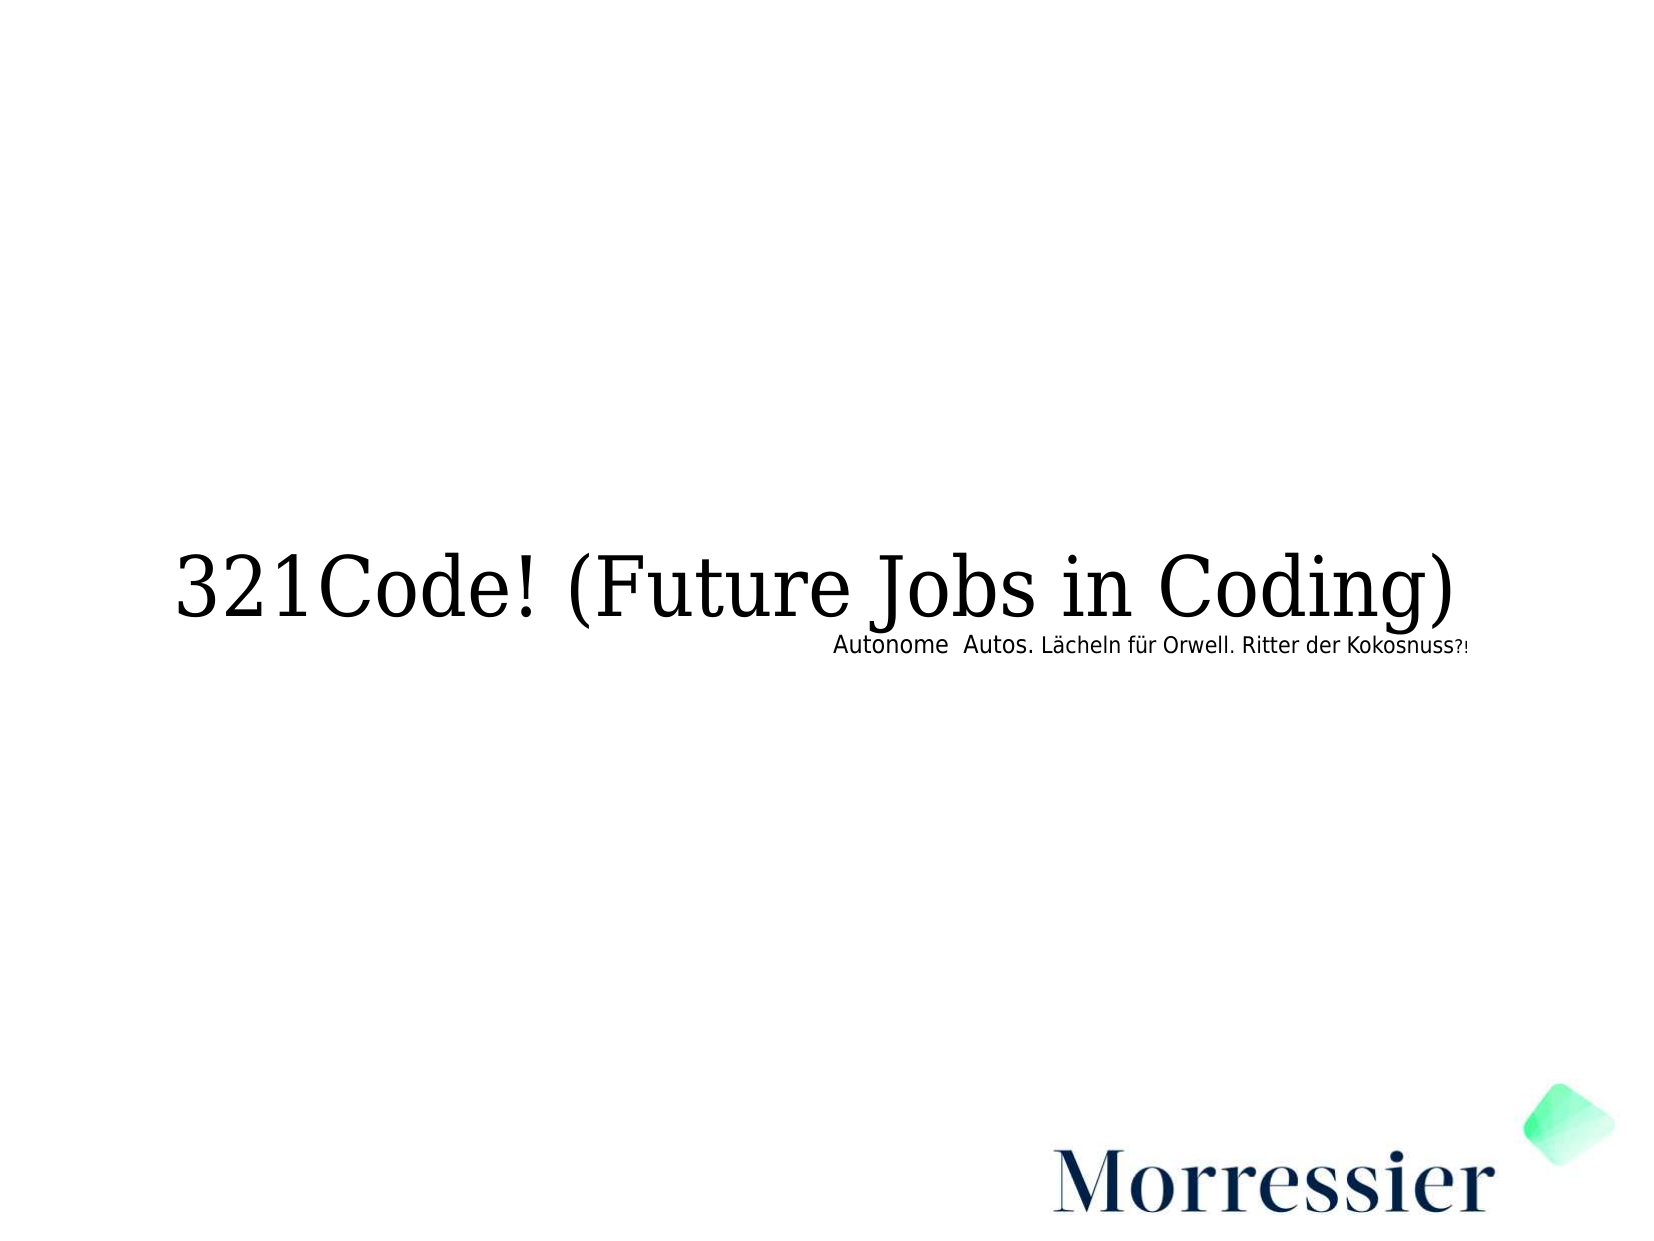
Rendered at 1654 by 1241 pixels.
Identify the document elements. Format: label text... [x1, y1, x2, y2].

text_box 321Code! (Future Jobs in Coding) [141, 291, 1491, 875]
text_box Autonome Autos. Lächeln für Orwell. Ritter der Kokosnuss?! [476, 351, 1654, 935]
picture [1049, 1079, 1621, 1216]
